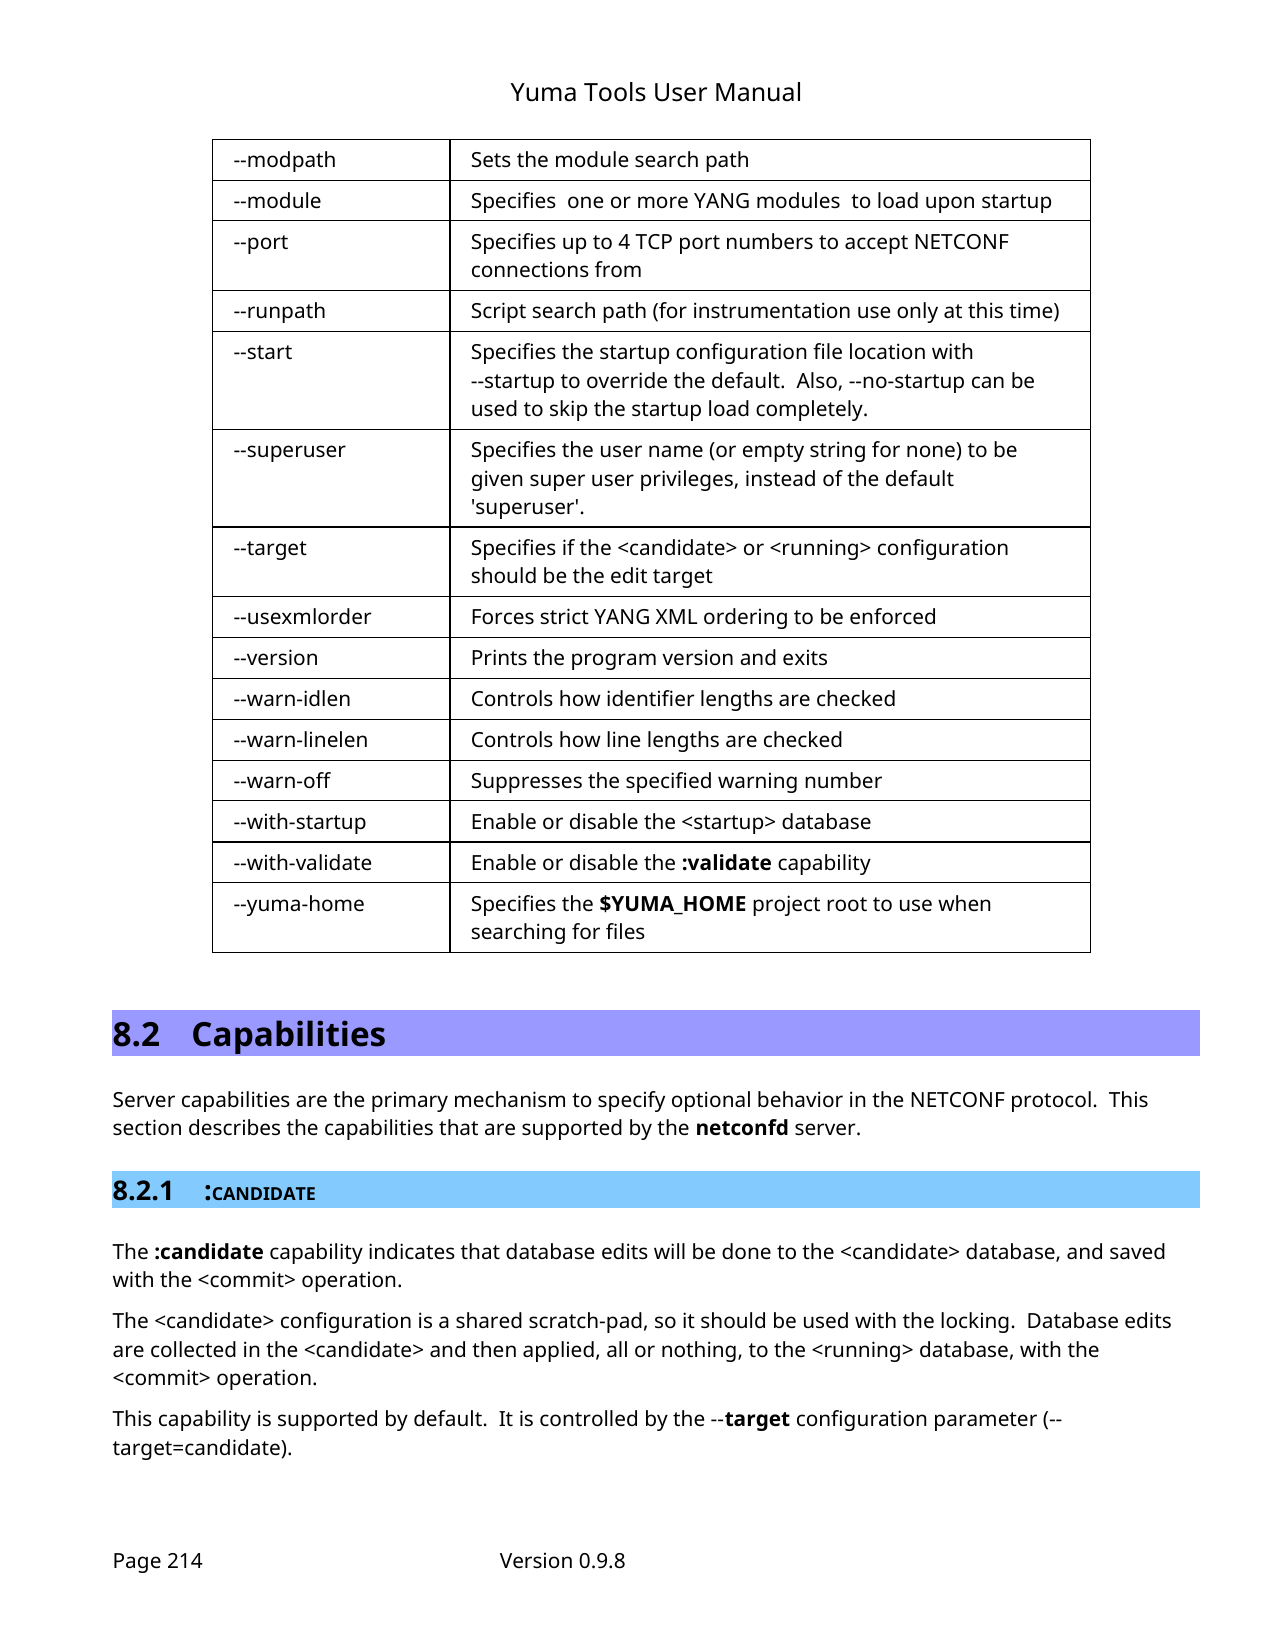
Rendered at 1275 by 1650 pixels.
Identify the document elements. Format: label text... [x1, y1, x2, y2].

subtitle Capabilities [112, 1010, 1200, 1056]
subtitle :candidate [112, 1171, 1200, 1208]
table_cell Specifies the $YUMA_HOME project root to use when searching for files [451, 883, 1090, 952]
table_cell Specifies up to 4 TCP port numbers to accept NETCONF connections from [451, 221, 1090, 290]
table_cell --version [213, 638, 449, 678]
table_cell --start [213, 332, 449, 428]
table_cell --yuma-home [213, 883, 449, 952]
table_cell --warn-linelen [213, 720, 449, 759]
table_cell Sets the module search path [451, 140, 1090, 179]
table_cell --superuser [213, 430, 449, 526]
table_cell --port [213, 221, 449, 290]
table_cell Forces strict YANG XML ordering to be enforced [451, 597, 1090, 637]
table_cell Enable or disable the :validate capability [451, 843, 1090, 882]
table_cell --target [213, 528, 449, 596]
table_cell --module [213, 181, 449, 220]
text This capability is supported by default. It is controlled by the --target configuration parameter (--target=candidate). [112, 1404, 1200, 1461]
table_cell Script search path (for instrumentation use only at this time) [451, 291, 1090, 331]
text Server capabilities are the primary mechanism to specify optional behavior in the NETCONF protocol. This section describes the capabilities that are supported by the netconfd server. [112, 1085, 1200, 1142]
table_cell Enable or disable the <startup> database [451, 801, 1090, 841]
table_cell --warn-off [213, 761, 449, 800]
table_cell Prints the program version and exits [451, 638, 1090, 678]
table_cell --modpath [213, 140, 449, 179]
table_cell Specifies the startup configuration file location with --startup to override the default. Also, --no-startup can be used to skip the startup load completely. [451, 332, 1090, 428]
table_cell --runpath [213, 291, 449, 331]
table_cell --warn-idlen [213, 679, 449, 718]
table_cell Specifies if the <candidate> or <running> configuration should be the edit target [451, 528, 1090, 596]
text The <candidate> configuration is a shared scratch-pad, so it should be used with the locking. Database edits are collected in the <candidate> and then applied, all or nothing, to the <running> database, with the <commit> operation. [112, 1306, 1200, 1392]
table_cell --usexmlorder [213, 597, 449, 637]
table_cell Specifies one or more YANG modules to load upon startup [451, 181, 1090, 220]
table_cell Controls how line lengths are checked [451, 720, 1090, 759]
table_cell --with-startup [213, 801, 449, 841]
table_cell Controls how identifier lengths are checked [451, 679, 1090, 718]
table_cell --with-validate [213, 843, 449, 882]
table_cell Suppresses the specified warning number [451, 761, 1090, 800]
text The :candidate capability indicates that database edits will be done to the <candidate> database, and saved with the <commit> operation. [112, 1237, 1200, 1294]
table_cell Specifies the user name (or empty string for none) to be given super user privileges, instead of the default 'superuser'. [451, 430, 1090, 526]
